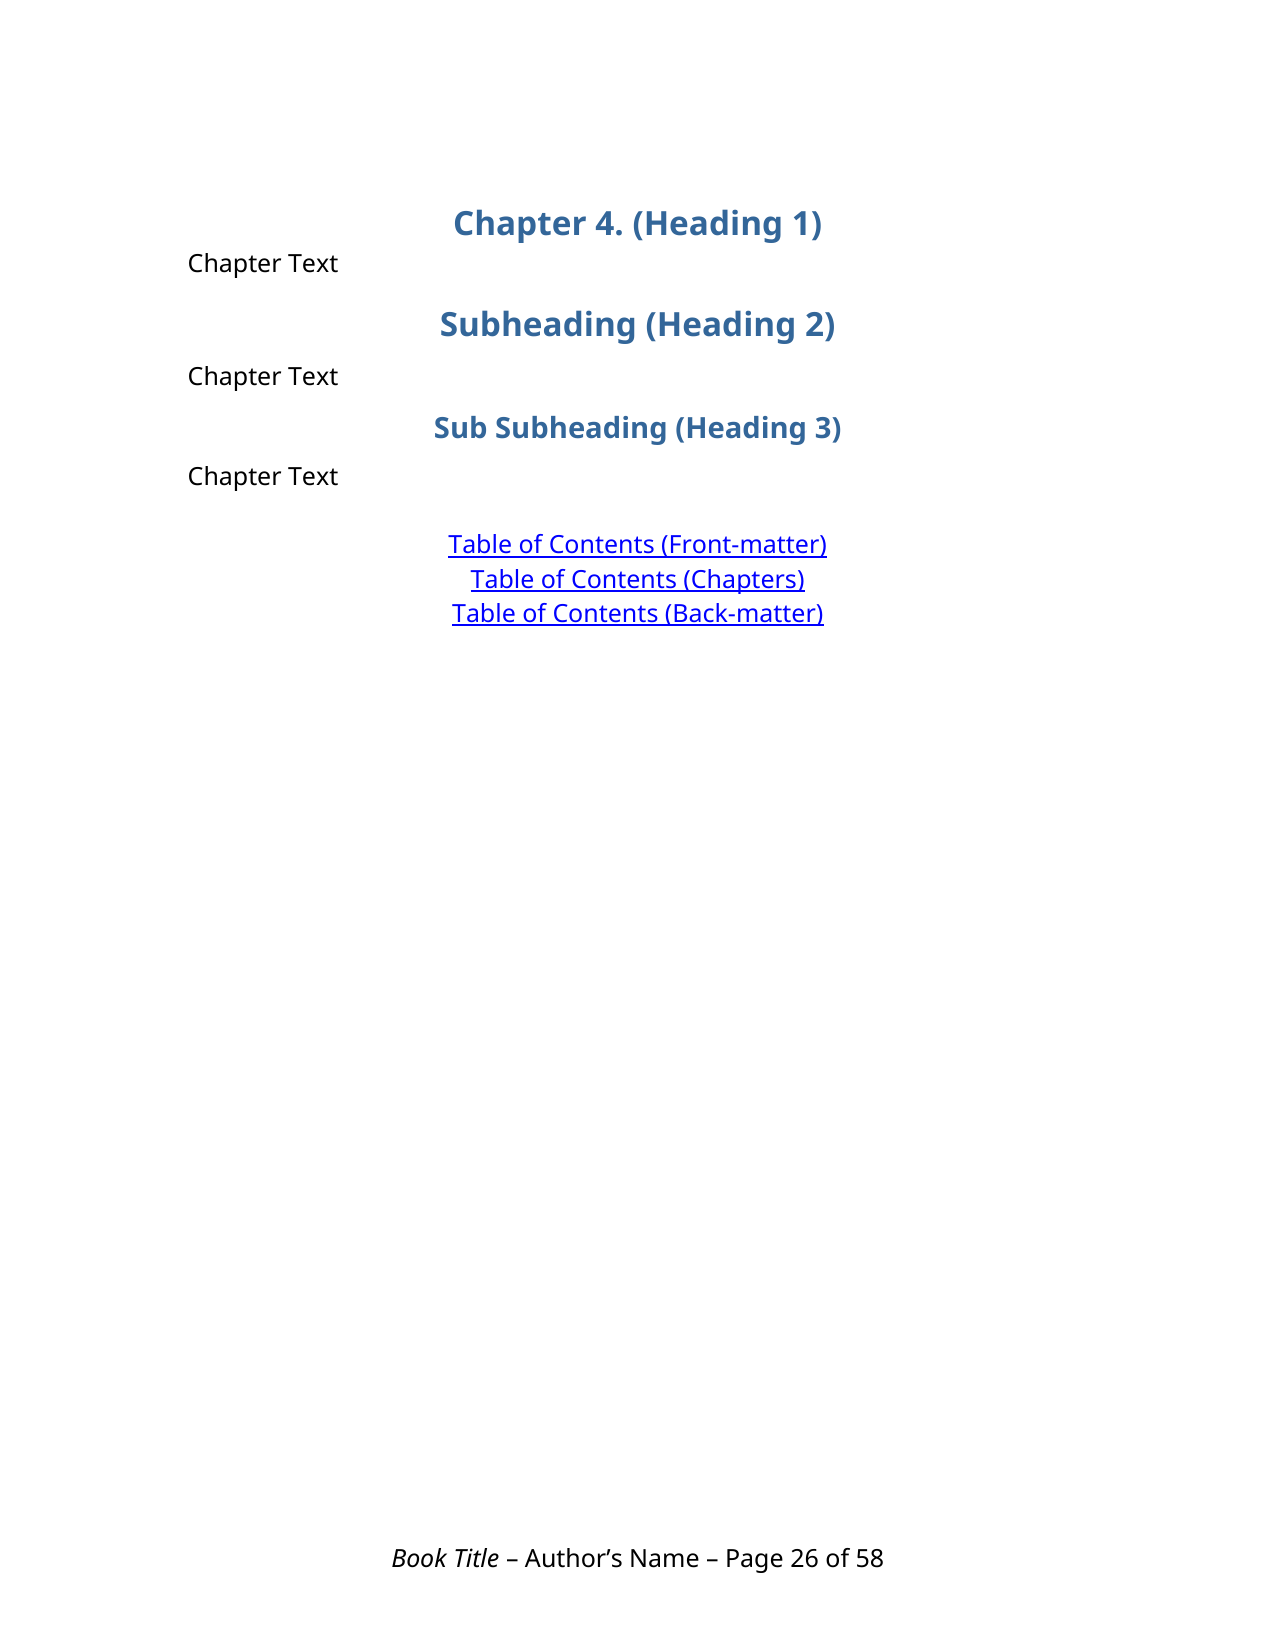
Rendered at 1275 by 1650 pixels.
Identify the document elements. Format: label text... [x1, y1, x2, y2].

subtitle Sub Subheading (Heading 3) [187, 407, 1087, 447]
text Chapter Text [187, 358, 1087, 392]
subtitle Subheading (Heading 2) [187, 300, 1087, 346]
text Table of Contents (Back-matter) [187, 595, 1087, 629]
text Table of Contents (Chapters) [187, 561, 1087, 595]
text Table of Contents (Front-matter) [187, 527, 1087, 561]
subtitle Chapter 4. (Heading 1) [187, 200, 1087, 245]
text Chapter Text [187, 459, 1087, 493]
text Chapter Text [187, 245, 1087, 279]
